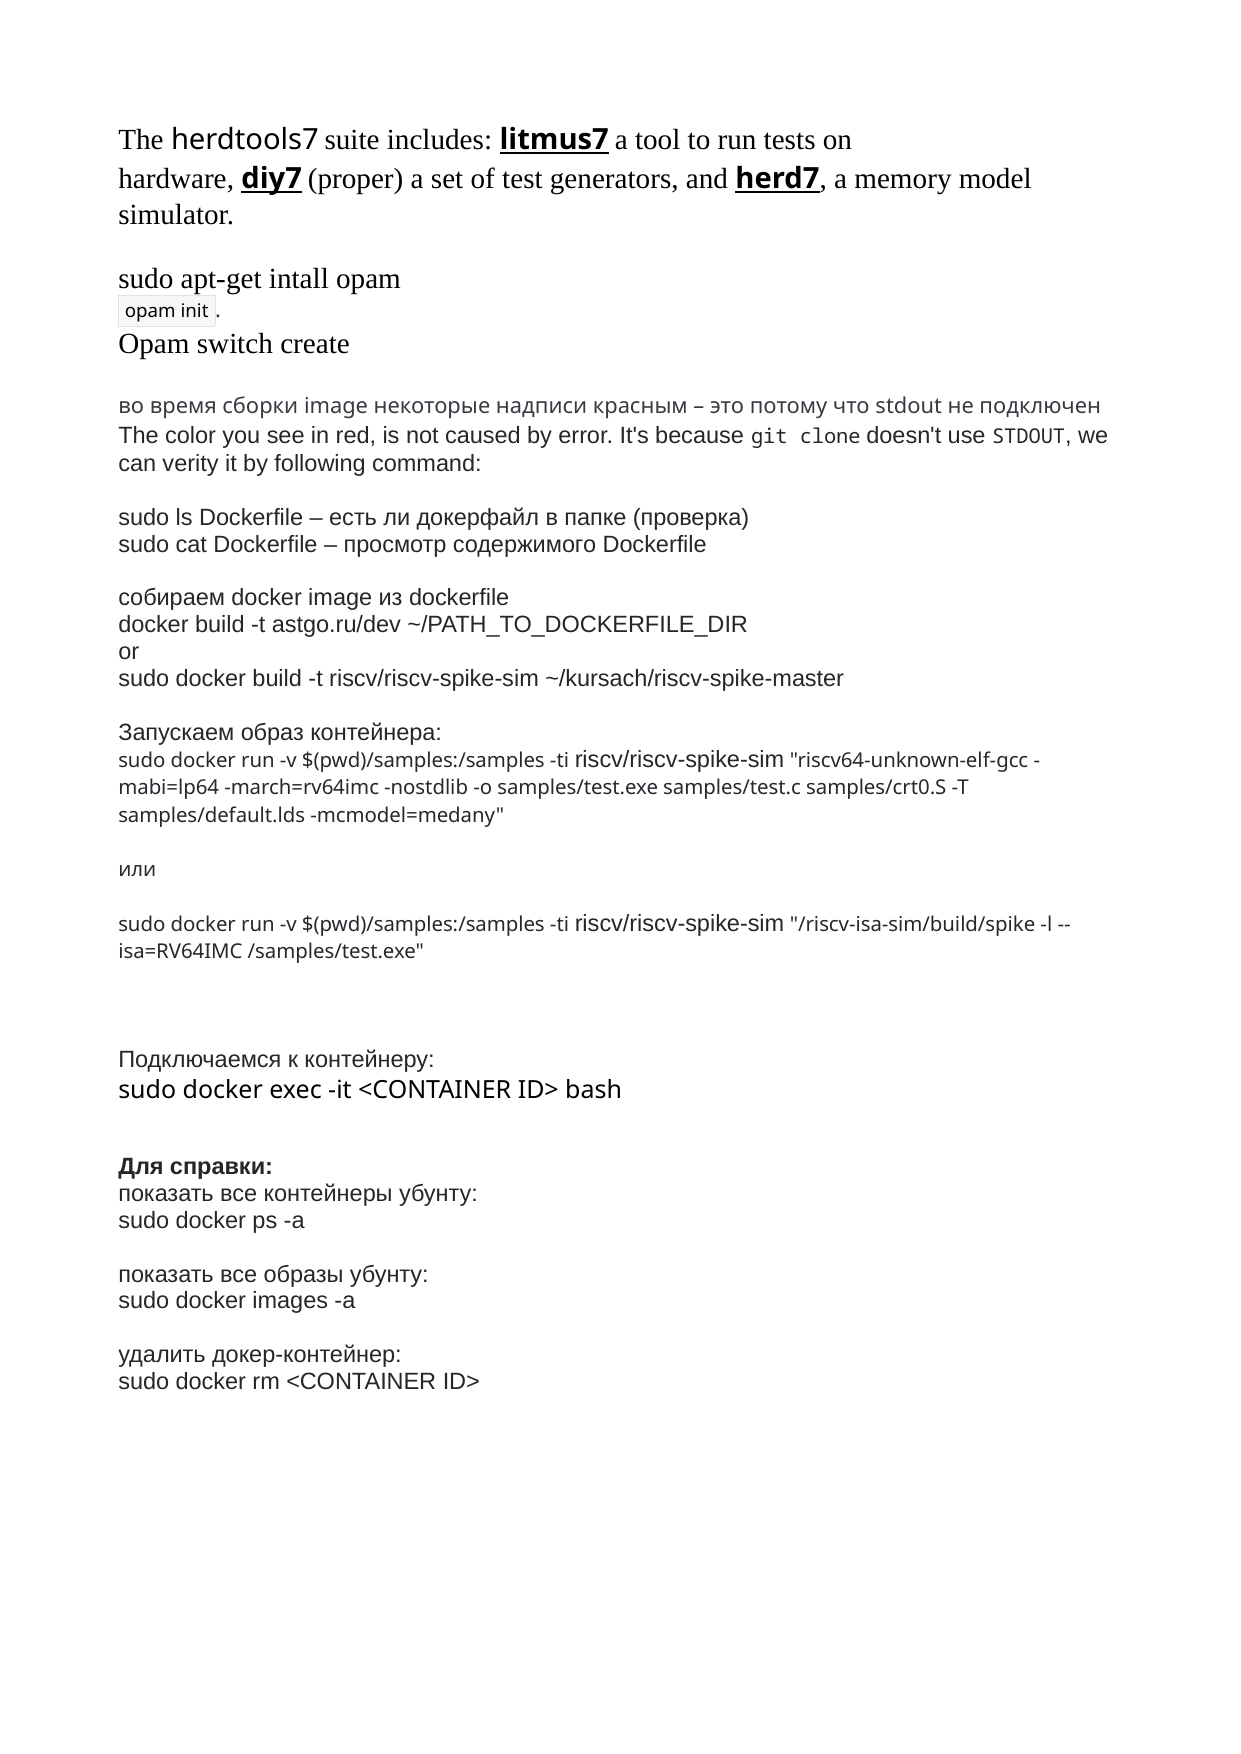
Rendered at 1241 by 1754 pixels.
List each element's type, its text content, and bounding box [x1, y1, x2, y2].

text sudo docker images -a [118, 1287, 1122, 1314]
text sudo apt-get intall opam [118, 261, 1122, 294]
text The herdtools7 suite includes: litmus7 a tool to run tests on hardware, diy7 (proper) a set of test generators, and herd7, a memory model simulator. [118, 118, 1122, 231]
text opam init [119, 296, 215, 326]
text sudo docker ps -a [118, 1206, 1122, 1233]
text или [118, 855, 1122, 883]
text удалить докер-контейнер: [118, 1341, 1122, 1368]
text sudo ls Dockerfile – есть ли докерфайл в папке (проверка) [118, 503, 1122, 530]
text sudo docker run -v $(pwd)/samples:/samples -ti riscv/riscv-spike-sim "/riscv-isa-sim/build/spike -l --isa=RV64IMC /samples/test.exe" [118, 909, 1122, 965]
text sudo cat Dockerfile – просмотр содержимого Dockerfile [118, 530, 1122, 557]
text . [216, 294, 1122, 326]
text Для справки: [118, 1153, 1122, 1179]
text показать все образы убунту: [118, 1260, 1122, 1287]
text sudo docker run -v $(pwd)/samples:/samples -ti riscv/riscv-spike-sim "riscv64-unknown-elf-gcc -mabi=lp64 -march=rv64imc -nostdlib -o samples/test.exe samples/test.c samples/crt0.S -T samples/default.lds -mcmodel=medany" [118, 745, 1122, 828]
text sudo docker rm <CONTAINER ID> [118, 1368, 1122, 1394]
text Opam switch create [118, 326, 1122, 360]
text собираем docker image из dockerfile [118, 584, 1122, 611]
text Подключаемся к контейнеру: [118, 1045, 1122, 1072]
text or [118, 637, 1122, 664]
text Запускаем образ контейнера: [118, 718, 1122, 745]
text The color you see in red, is not caused by error. It's because git clone doesn't use STDOUT, we can verity it by following command: [118, 419, 1122, 476]
text показать все контейнеры убунту: [118, 1179, 1122, 1206]
text во время сборки image некоторые надписи красным – это потому что stdout не подключен [118, 390, 1122, 419]
text sudo docker build -t riscv/riscv-spike-sim ~/kursach/riscv-spike-master [118, 664, 1122, 691]
text sudo docker exec -it <CONTAINER ID> bash [118, 1072, 1122, 1106]
text docker build -t astgo.ru/dev ~/PATH_TO_DOCKERFILE_DIR [118, 611, 1122, 637]
